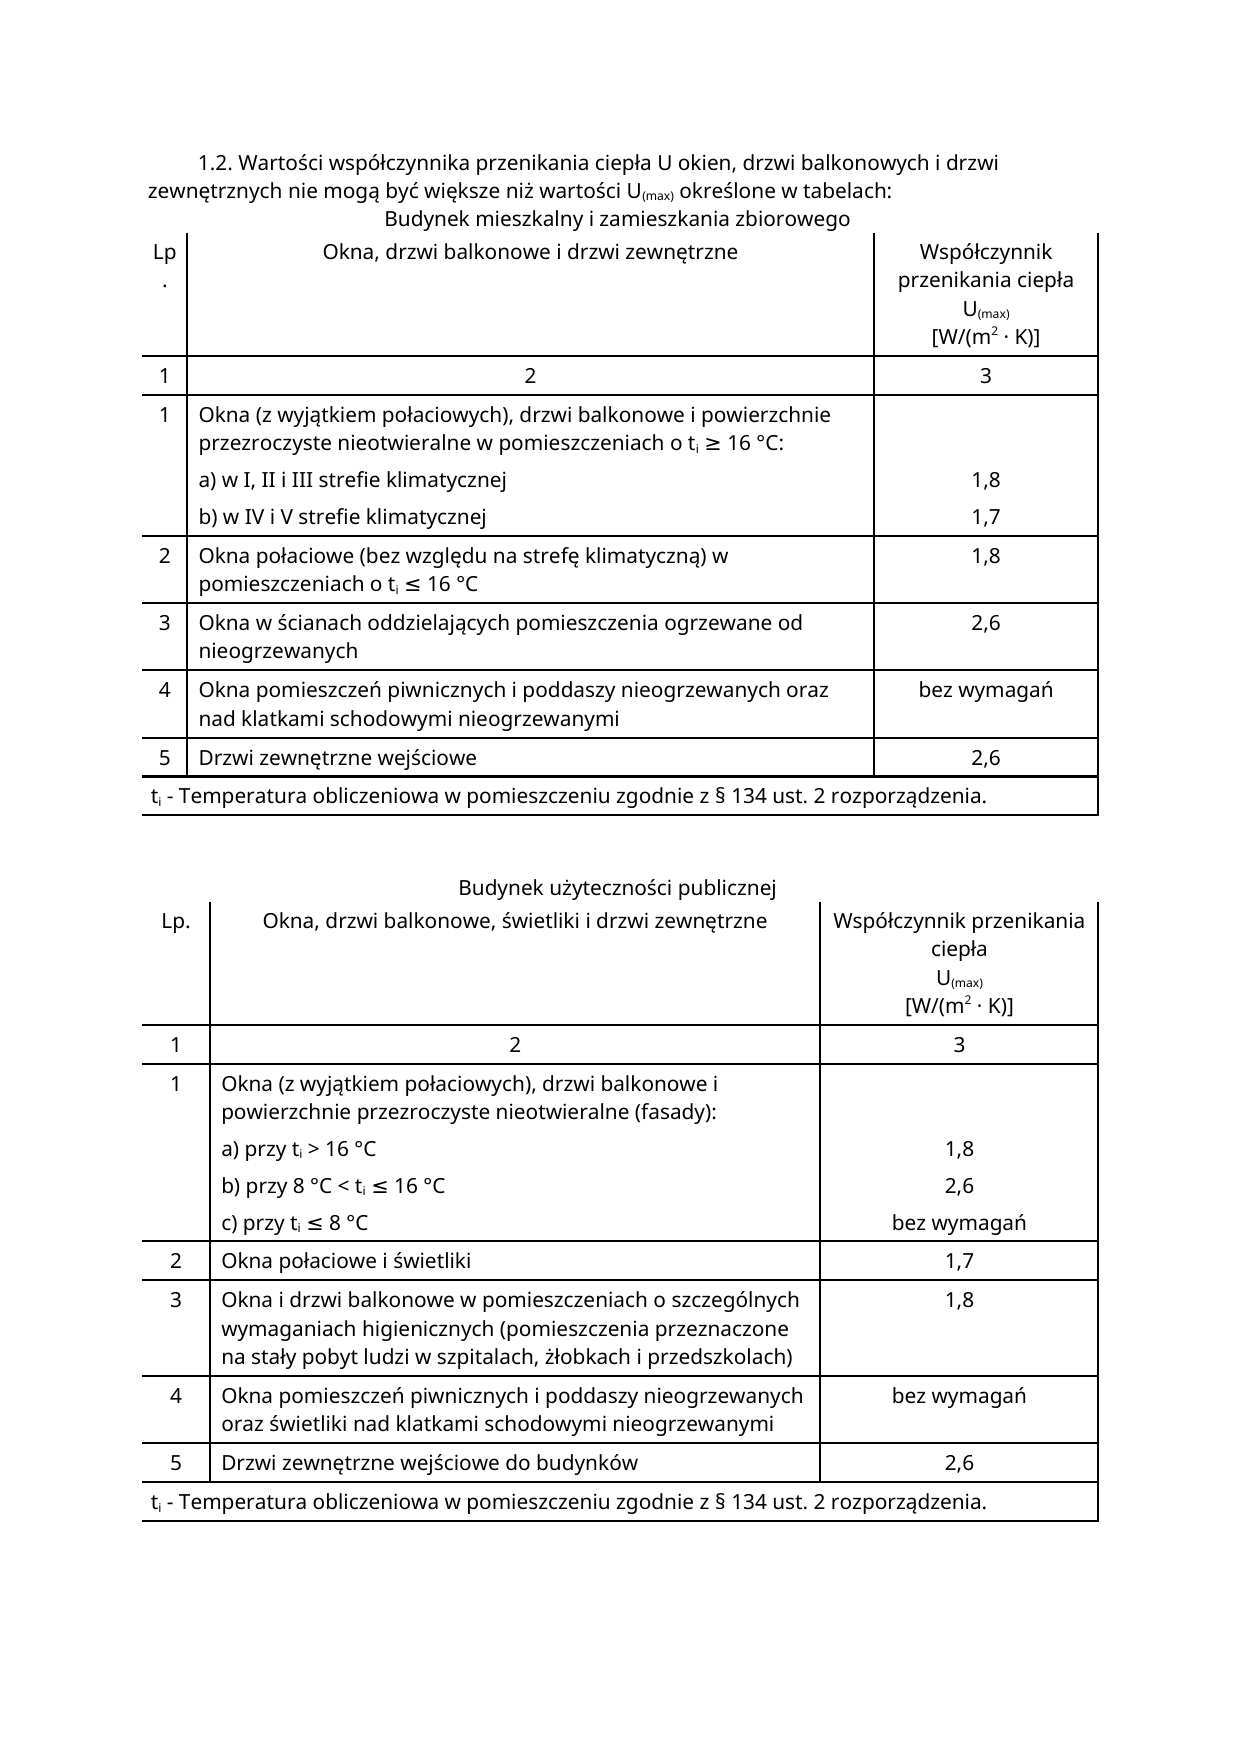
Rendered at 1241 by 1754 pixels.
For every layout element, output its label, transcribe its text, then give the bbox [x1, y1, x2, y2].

table_cell 1 [142, 357, 186, 394]
table_cell 1,8 [875, 461, 1097, 498]
table_cell ti - Temperatura obliczeniowa w pomieszczeniu zgodnie z § 134 ust. 2 rozporządzenia. [142, 1483, 1097, 1520]
table_cell 3 [875, 357, 1097, 394]
table_cell 2 [142, 1242, 209, 1279]
table_cell Drzwi zewnętrzne wejściowe do budynków [211, 1444, 819, 1481]
table_cell ti - Temperatura obliczeniowa w pomieszczeniu zgodnie z § 134 ust. 2 rozporządzenia. [142, 778, 1097, 814]
table_cell 4 [142, 671, 186, 737]
table_cell 2,6 [821, 1167, 1097, 1203]
table_cell 1 [142, 1026, 209, 1063]
table_cell bez wymagań [821, 1377, 1097, 1442]
table_cell [142, 461, 186, 498]
table_cell [142, 498, 186, 535]
table_cell Okna pomieszczeń piwnicznych i poddaszy nieogrzewanych oraz świetliki nad klatkami schodowymi nieogrzewanymi [211, 1377, 819, 1442]
table_cell [142, 1167, 209, 1203]
table_cell 3 [142, 604, 186, 669]
table_cell [142, 1204, 209, 1240]
table_header Okna, drzwi balkonowe i drzwi zewnętrzne [188, 233, 873, 355]
table_cell 5 [142, 1444, 209, 1481]
table_header Współczynnik przenikania ciepła U(max) [W/(m2 · K)] [875, 233, 1097, 355]
table_header Lp. [142, 233, 186, 355]
table_cell 5 [142, 739, 186, 775]
table_cell 1,8 [821, 1281, 1097, 1375]
text Budynek użyteczności publicznej [148, 873, 1093, 902]
table_cell 2,6 [821, 1444, 1097, 1481]
table_cell 4 [142, 1377, 209, 1442]
table_cell [821, 1065, 1097, 1130]
table_cell bez wymagań [875, 671, 1097, 737]
table_cell a) przy ti > 16 °C [211, 1130, 819, 1167]
table_header Okna, drzwi balkonowe, świetliki i drzwi zewnętrzne [211, 902, 819, 1024]
table_cell 2 [211, 1026, 819, 1063]
table_cell Okna pomieszczeń piwnicznych i poddaszy nieogrzewanych oraz nad klatkami schodowymi nieogrzewanymi [188, 671, 873, 737]
table_cell 1,8 [821, 1130, 1097, 1167]
table_cell Okna połaciowe i świetliki [211, 1242, 819, 1279]
table_cell 1 [142, 1065, 209, 1130]
table_cell 1,7 [875, 498, 1097, 535]
text 1.2. Wartości współczynnika przenikania ciepła U okien, drzwi balkonowych i drzwi zewnętrznych nie mogą być większe niż wartości U(max) określone w tabelach: [148, 148, 1093, 204]
table_cell 2,6 [875, 739, 1097, 775]
table_cell 1 [142, 396, 186, 461]
table_cell Okna w ścianach oddzielających pomieszczenia ogrzewane od nieogrzewanych [188, 604, 873, 669]
table_cell Okna (z wyjątkiem połaciowych), drzwi balkonowe i powierzchnie przezroczyste nieotwieralne (fasady): [211, 1065, 819, 1130]
text Budynek mieszkalny i zamieszkania zbiorowego [148, 204, 1093, 233]
table_cell Drzwi zewnętrzne wejściowe [188, 739, 873, 775]
table_cell 3 [142, 1281, 209, 1375]
table_cell c) przy ti ≤ 8 °C [211, 1204, 819, 1240]
table_header Współczynnik przenikania ciepła U(max) [W/(m2 · K)] [821, 902, 1097, 1024]
table_cell 2,6 [875, 604, 1097, 669]
table_cell b) w IV i V strefie klimatycznej [188, 498, 873, 535]
table_cell b) przy 8 °C < ti ≤ 16 °C [211, 1167, 819, 1203]
table_cell Okna połaciowe (bez względu na strefę klimatyczną) w pomieszczeniach o ti ≤ 16 °C [188, 537, 873, 602]
table_cell 1,7 [821, 1242, 1097, 1279]
table_cell 1,8 [875, 537, 1097, 602]
table_cell Okna i drzwi balkonowe w pomieszczeniach o szczególnych wymaganiach higienicznych (pomieszczenia przeznaczone na stały pobyt ludzi w szpitalach, żłobkach i przedszkolach) [211, 1281, 819, 1375]
table_cell bez wymagań [821, 1204, 1097, 1240]
table_cell 3 [821, 1026, 1097, 1063]
table_cell 2 [188, 357, 873, 394]
table_cell 2 [142, 537, 186, 602]
table_header Lp. [142, 902, 209, 1024]
table_cell Okna (z wyjątkiem połaciowych), drzwi balkonowe i powierzchnie przezroczyste nieotwieralne w pomieszczeniach o ti ≥ 16 °C: [188, 396, 873, 461]
table_cell [142, 1130, 209, 1167]
table_cell a) w I, II i III strefie klimatycznej [188, 461, 873, 498]
table_cell [875, 396, 1097, 461]
